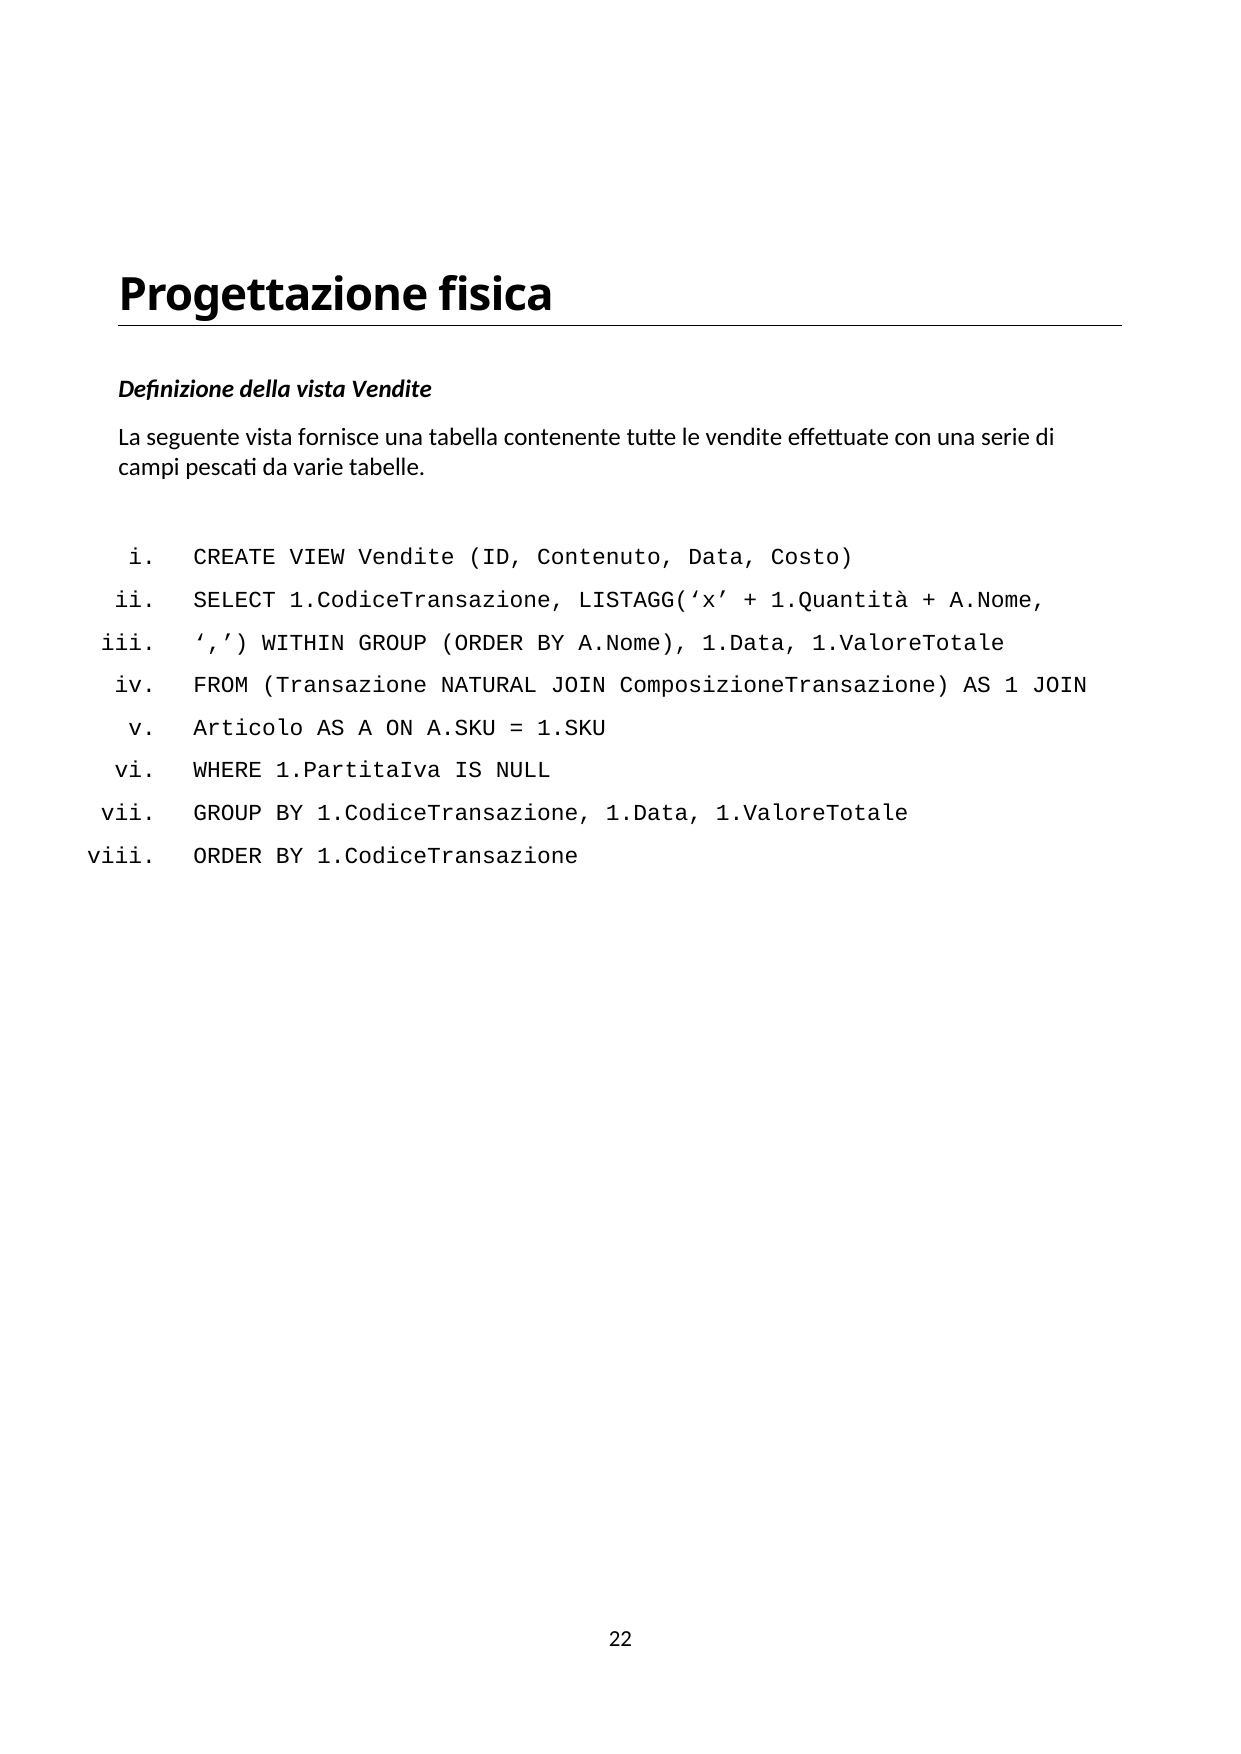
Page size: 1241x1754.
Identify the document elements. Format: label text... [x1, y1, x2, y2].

text Definizione della vista Vendite [118, 374, 1122, 404]
list FROM (Transazione NATURAL JOIN ComposizioneTransazione) AS 1 JOIN [156, 673, 1122, 699]
list ORDER BY 1.CodiceTransazione [156, 844, 1122, 870]
list SELECT 1.CodiceTransazione, LISTAGG(‘x’ + 1.Quantità + A.Nome, [156, 588, 1122, 614]
text La seguente vista fornisce una tabella contenente tutte le vendite effettuate con una serie di campi pescati da varie tabelle. [118, 421, 1122, 482]
list ‘,’) WITHIN GROUP (ORDER BY A.Nome), 1.Data, 1.ValoreTotale [156, 631, 1122, 657]
list Articolo AS A ON A.SKU = 1.SKU [156, 716, 1122, 742]
list CREATE VIEW Vendite (ID, Contenuto, Data, Costo) [156, 546, 1122, 572]
title Progettazione fisica [118, 261, 1122, 325]
list GROUP BY 1.CodiceTransazione, 1.Data, 1.ValoreTotale [156, 801, 1122, 827]
list WHERE 1.PartitaIva IS NULL [156, 759, 1122, 785]
